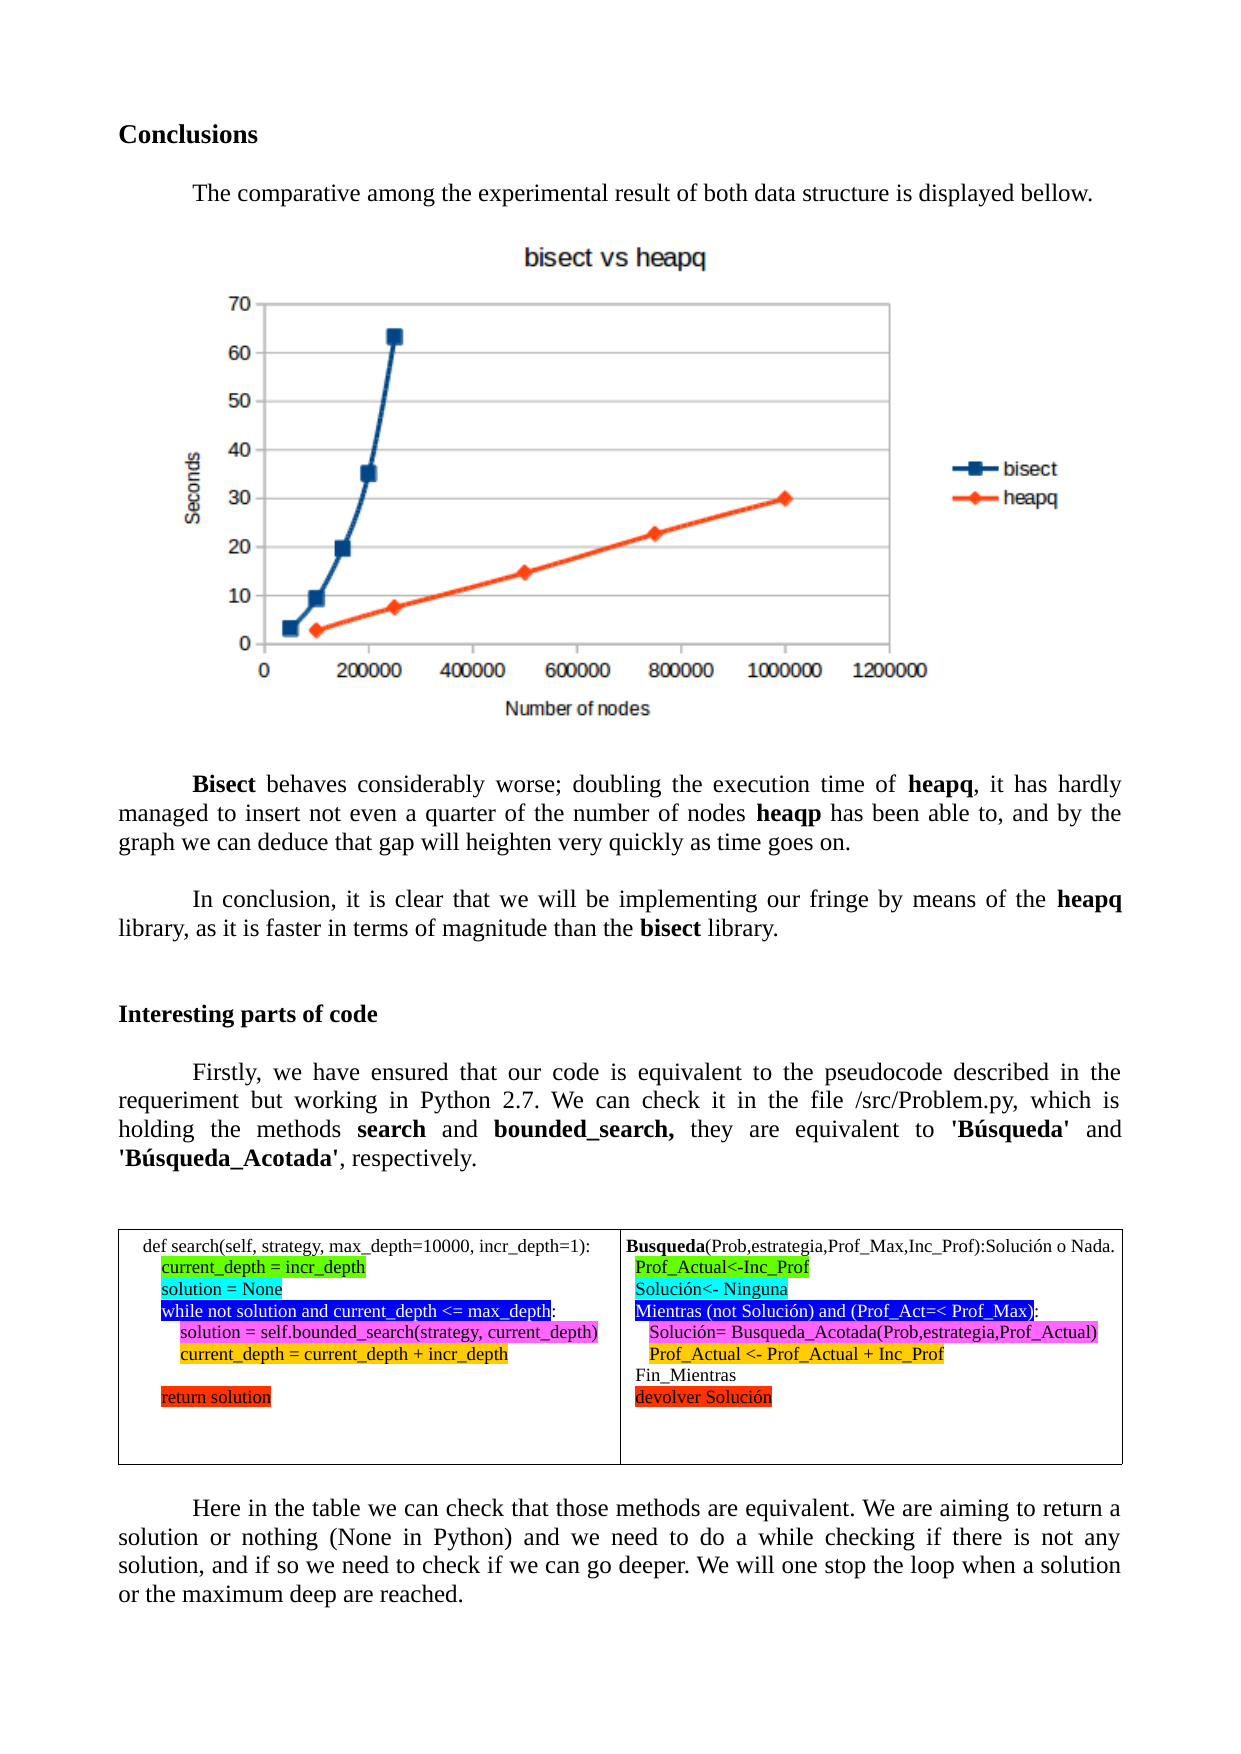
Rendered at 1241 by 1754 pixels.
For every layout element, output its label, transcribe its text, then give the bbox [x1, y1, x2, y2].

text Here in the table we can check that those methods are equivalent. We are aiming to return a solution or nothing (None in Python) and we need to do a while checking if there is not any solution, and if so we need to check if we can go deeper. We will one stop the loop when a solution or the maximum deep are reached. [118, 1493, 1122, 1608]
table_header def search(self, strategy, max_depth=10000, incr_depth=1): current_depth = incr_depth solution = None while not solution and current_depth <= max_depth: solution = self.bounded_search(strategy, current_depth) current_depth = current_depth + incr_depth return solution [119, 1230, 620, 1464]
table_header Busqueda(Prob,estrategia,Prof_Max,Inc_Prof):Solución o Nada. Prof_Actual<-Inc_Prof Solución<- Ninguna Mientras (not Solución) and (Prof_Act=< Prof_Max): Solución= Busqueda_Acotada(Prob,estrategia,Prof_Actual) Prof_Actual <- Prof_Actual + Inc_Prof Fin_Mientras devolver Solución [621, 1230, 1122, 1464]
text Firstly, we have ensured that our code is equivalent to the pseudocode described in the requeriment but working in Python 2.7. We can check it in the file /src/Problem.py, which is holding the methods search and bounded_search, they are equivalent to 'Búsqueda' and 'Búsqueda_Acotada', respectively. [118, 1057, 1122, 1172]
text Interesting parts of code [118, 999, 1122, 1028]
text Bisect behaves considerably worse; doubling the execution time of heapq, it has hardly managed to insert not even a quarter of the number of nodes heaqp has been able to, and by the graph we can deduce that gap will heighten very quickly as time goes on. [118, 769, 1122, 855]
text The comparative among the experimental result of both data structure is displayed bellow. [118, 178, 1122, 207]
picture [171, 220, 1069, 741]
text Conclusions [118, 118, 1122, 149]
text In conclusion, it is clear that we will be implementing our fringe by means of the heapq library, as it is faster in terms of magnitude than the bisect library. [118, 884, 1122, 942]
